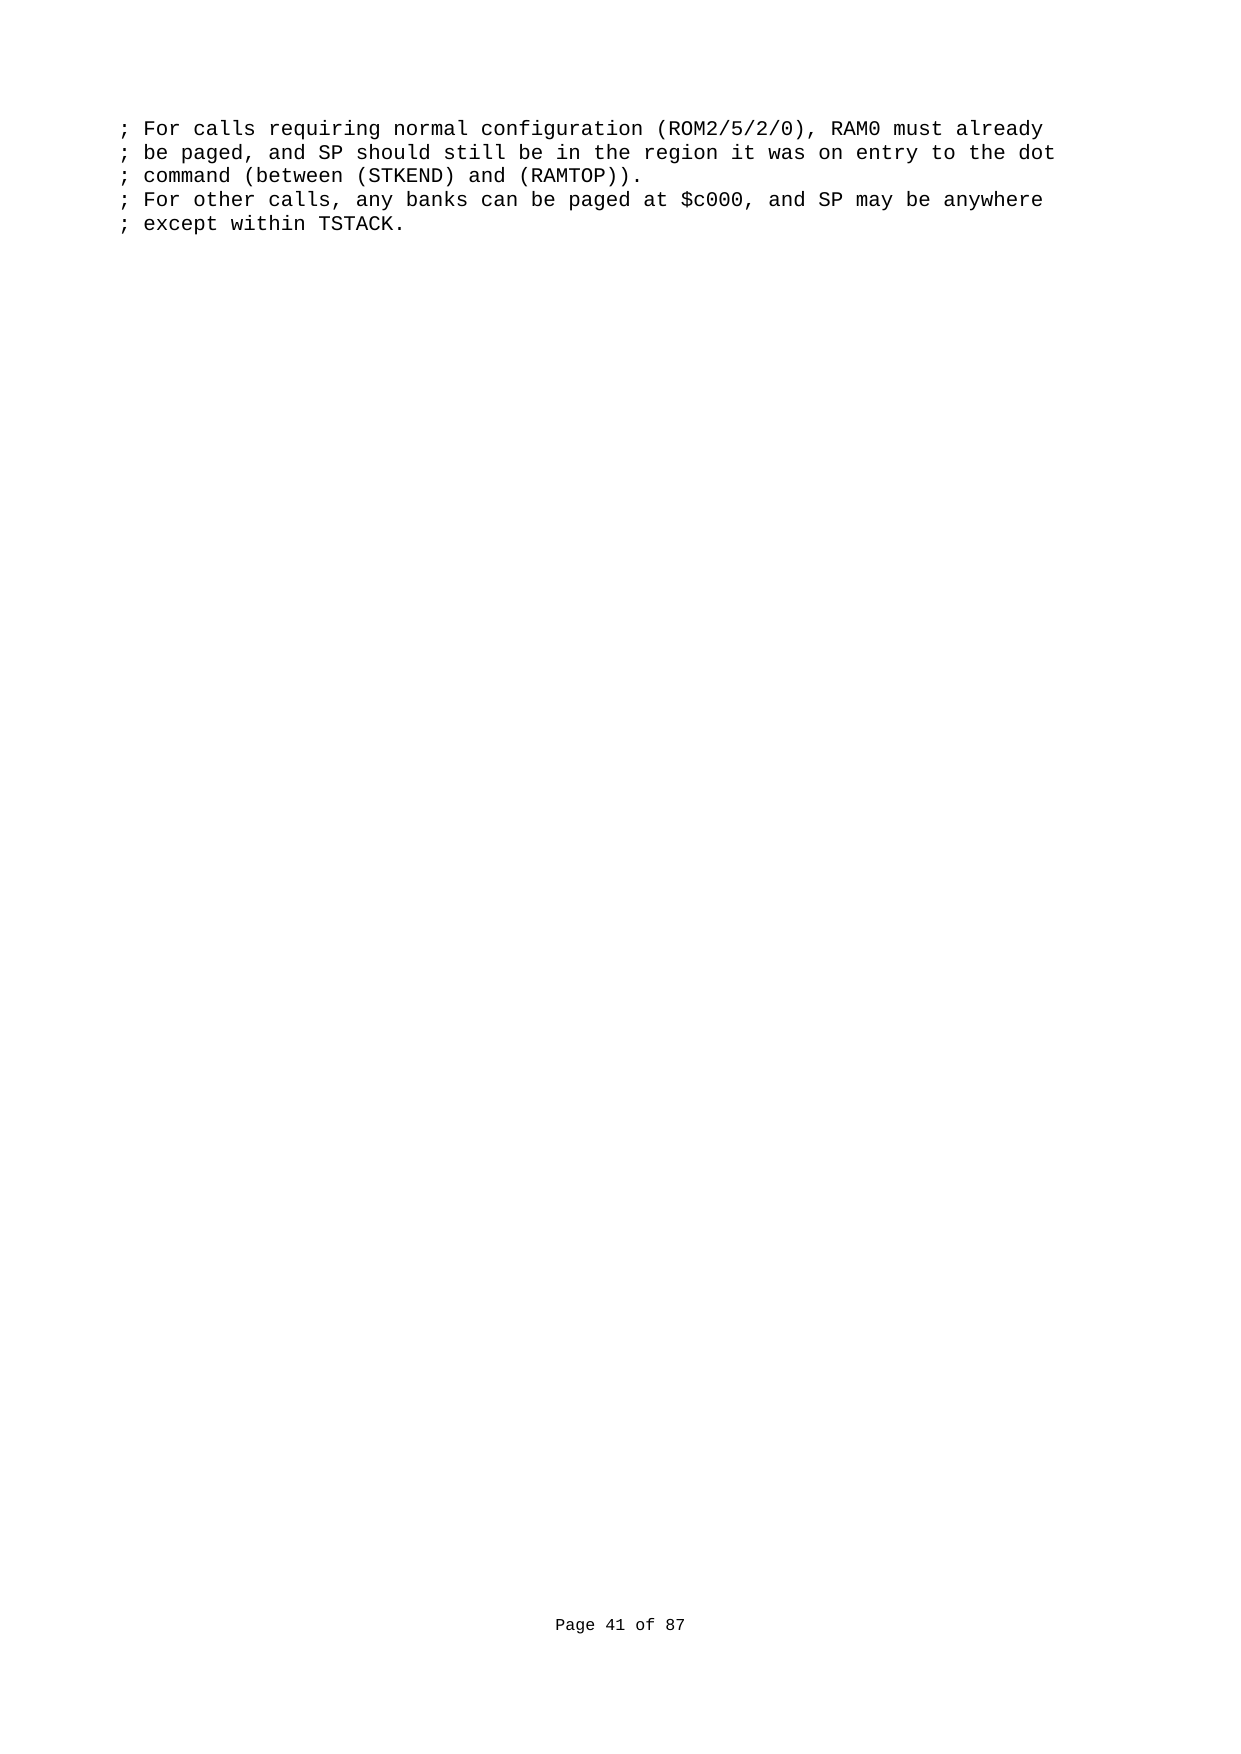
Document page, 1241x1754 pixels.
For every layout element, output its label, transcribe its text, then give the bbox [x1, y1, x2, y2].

text ; command (between (STKEND) and (RAMTOP)). [118, 165, 1122, 189]
text ; For calls requiring normal configuration (ROM2/5/2/0), RAM0 must already [118, 118, 1122, 142]
text ; For other calls, any banks can be paged at $c000, and SP may be anywhere [118, 189, 1122, 213]
text ; be paged, and SP should still be in the region it was on entry to the dot [118, 142, 1122, 165]
text ; except within TSTACK. [118, 213, 1122, 236]
